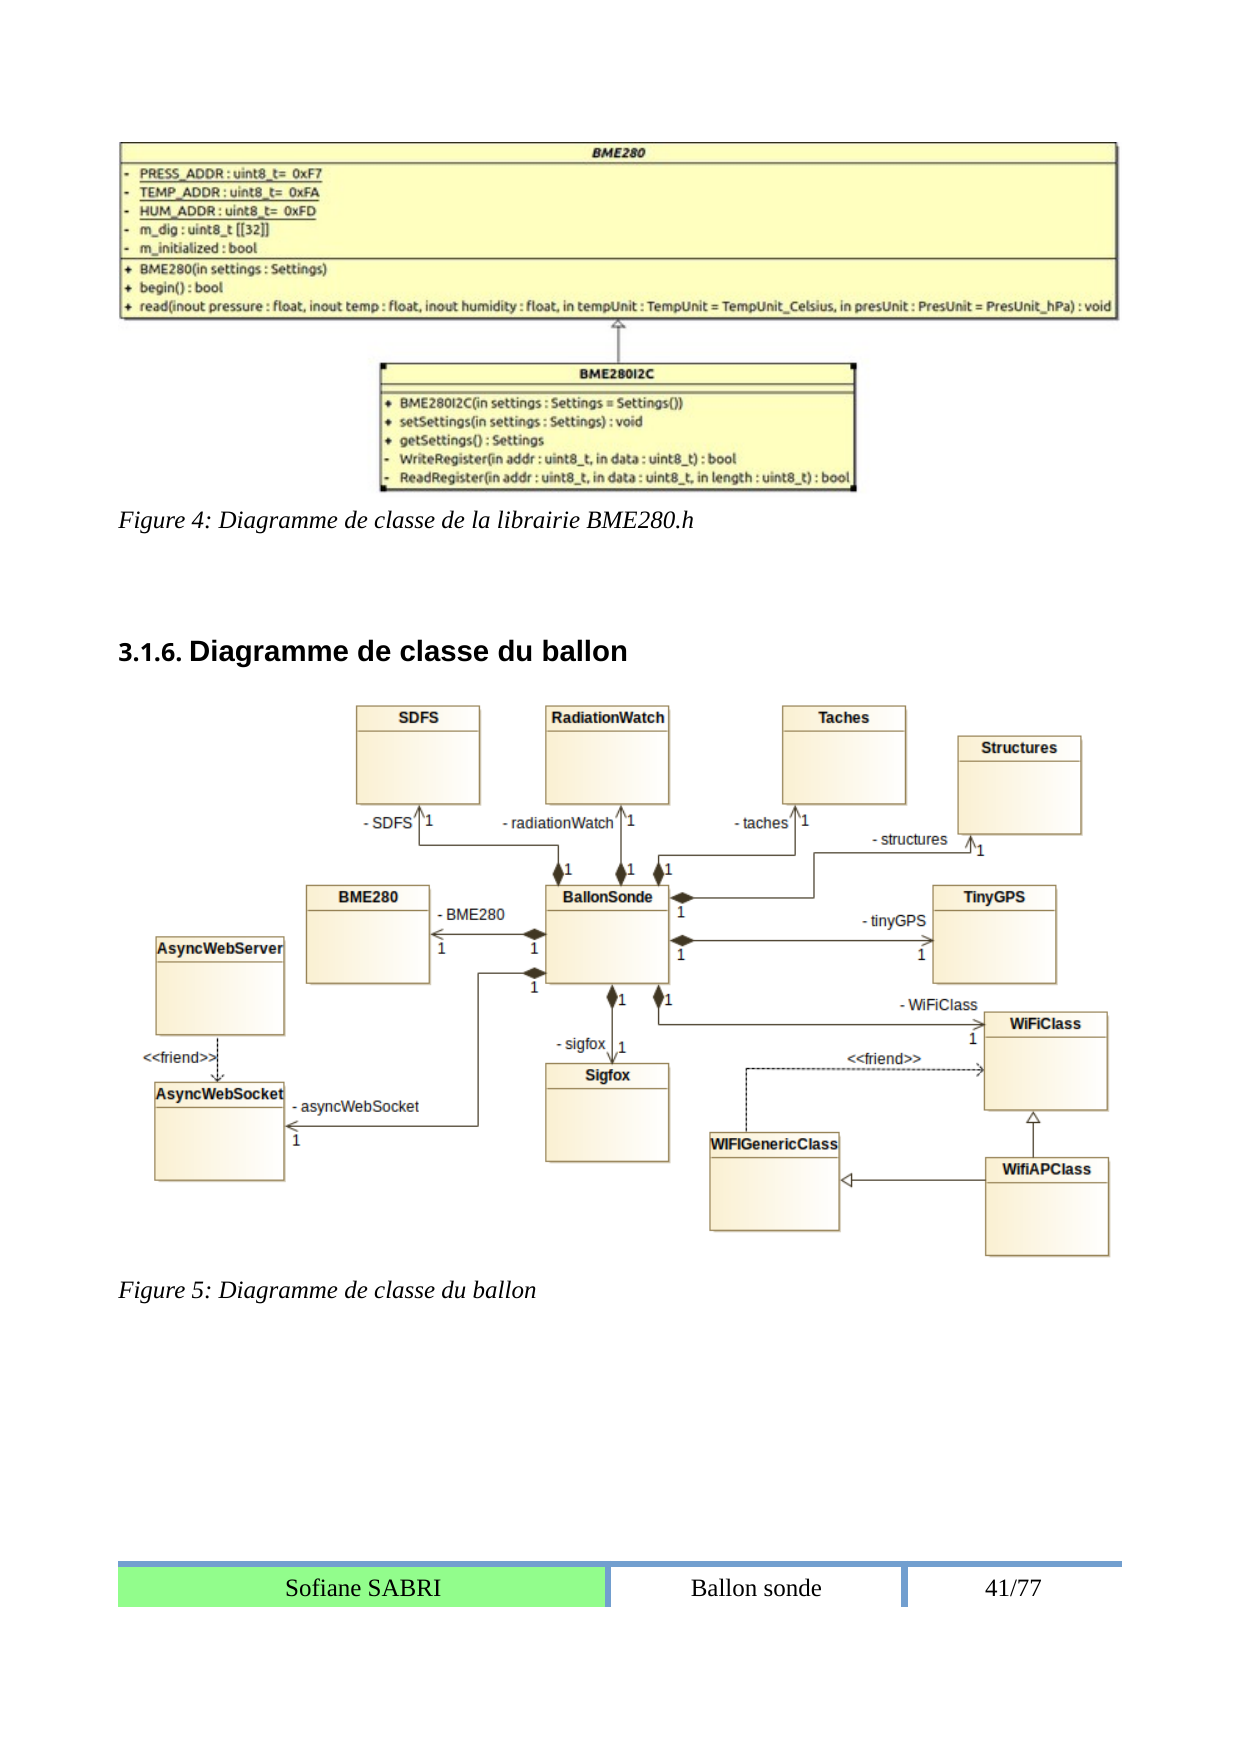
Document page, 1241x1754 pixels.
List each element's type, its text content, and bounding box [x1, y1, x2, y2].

text Figure 5: Diagramme de classe du ballon [118, 1270, 1122, 1304]
picture [118, 693, 1123, 1270]
picture [118, 142, 1123, 501]
text Figure 4: Diagramme de classe de la librairie BME280.h [118, 501, 1122, 534]
subtitle Diagramme de classe du ballon [118, 634, 1122, 669]
